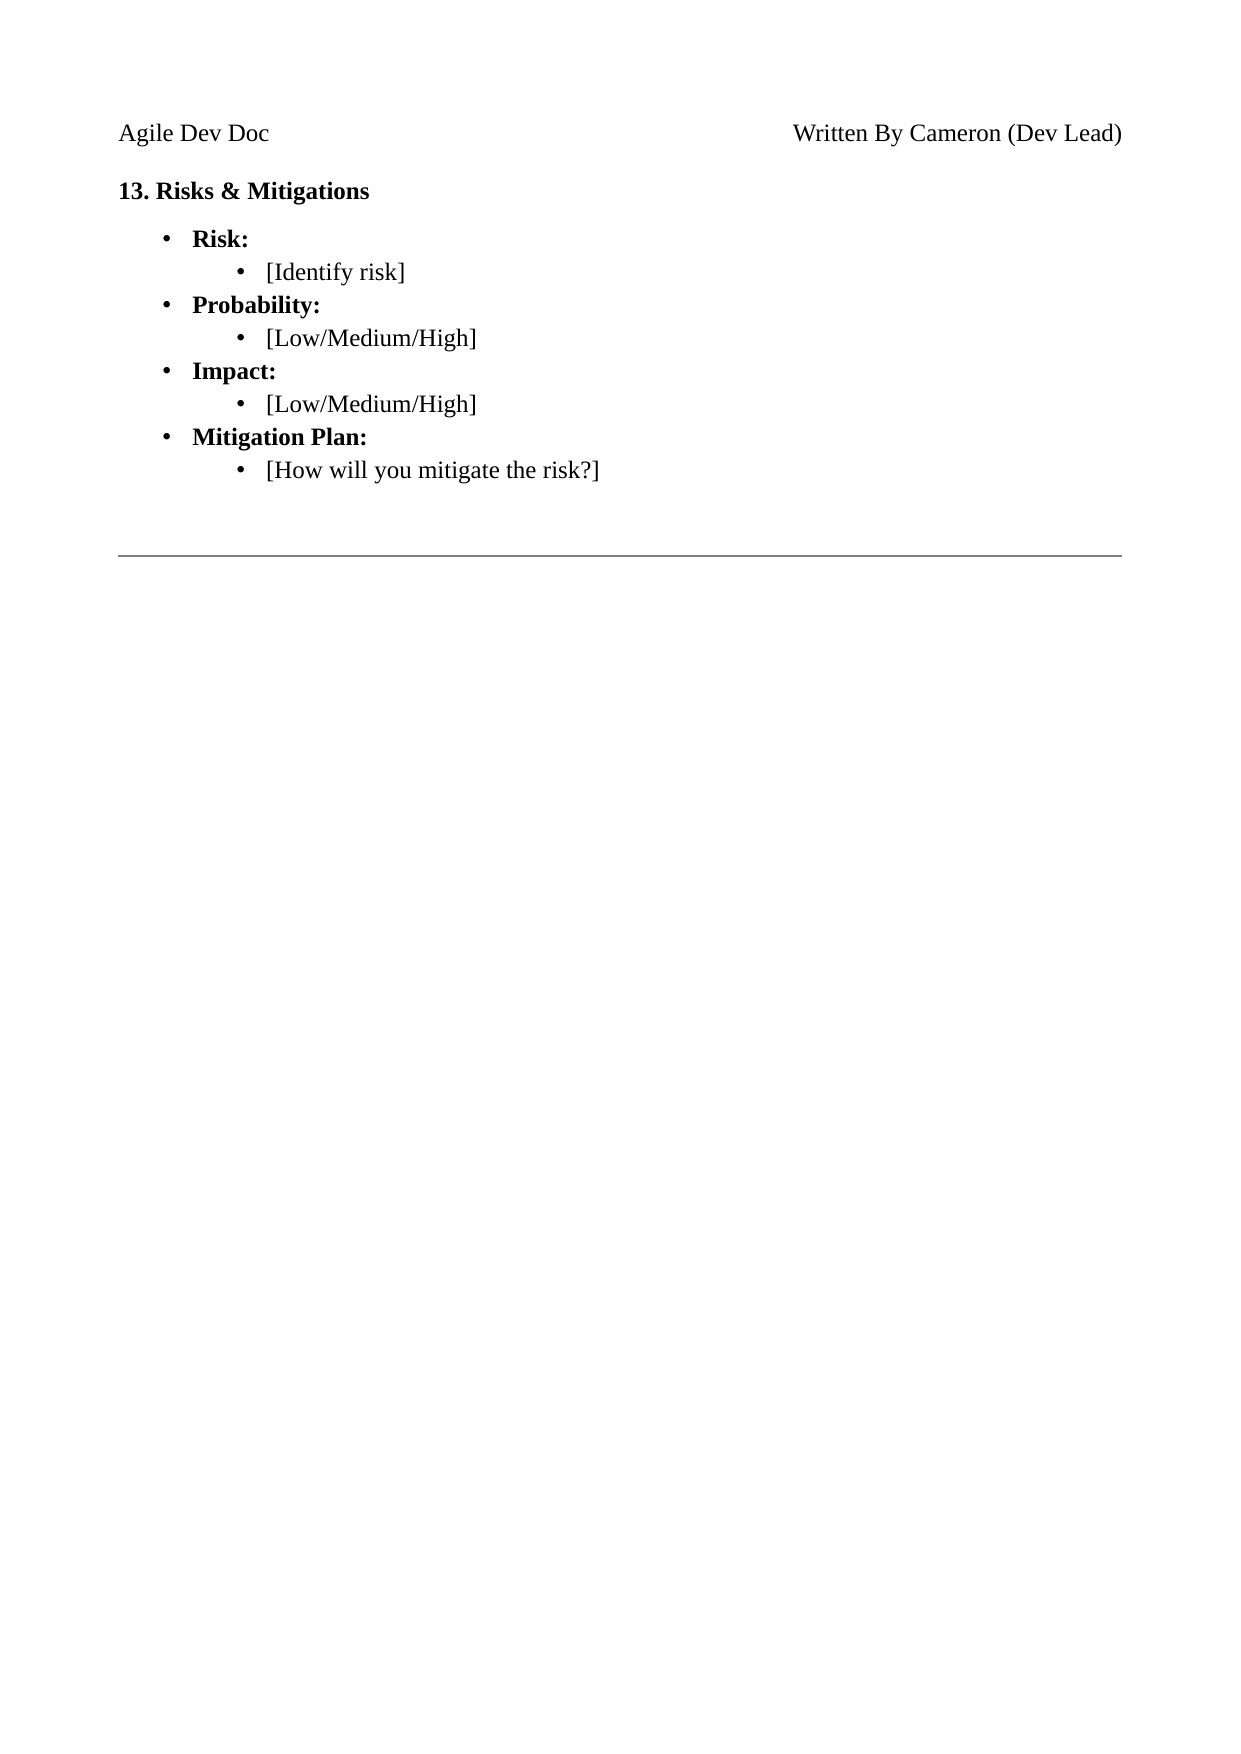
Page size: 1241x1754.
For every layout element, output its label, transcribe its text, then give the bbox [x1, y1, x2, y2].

list Probability: [162, 290, 1122, 319]
list [Low/Medium/High] [236, 389, 1122, 418]
text 13. Risks & Mitigations [118, 176, 1122, 205]
list [Identify risk] [236, 257, 1122, 286]
list [Low/Medium/High] [236, 323, 1122, 352]
list Impact: [162, 356, 1122, 385]
list Mitigation Plan: [162, 422, 1122, 451]
list [How will you mitigate the risk?] [236, 455, 1122, 484]
list Risk: [162, 224, 1122, 253]
